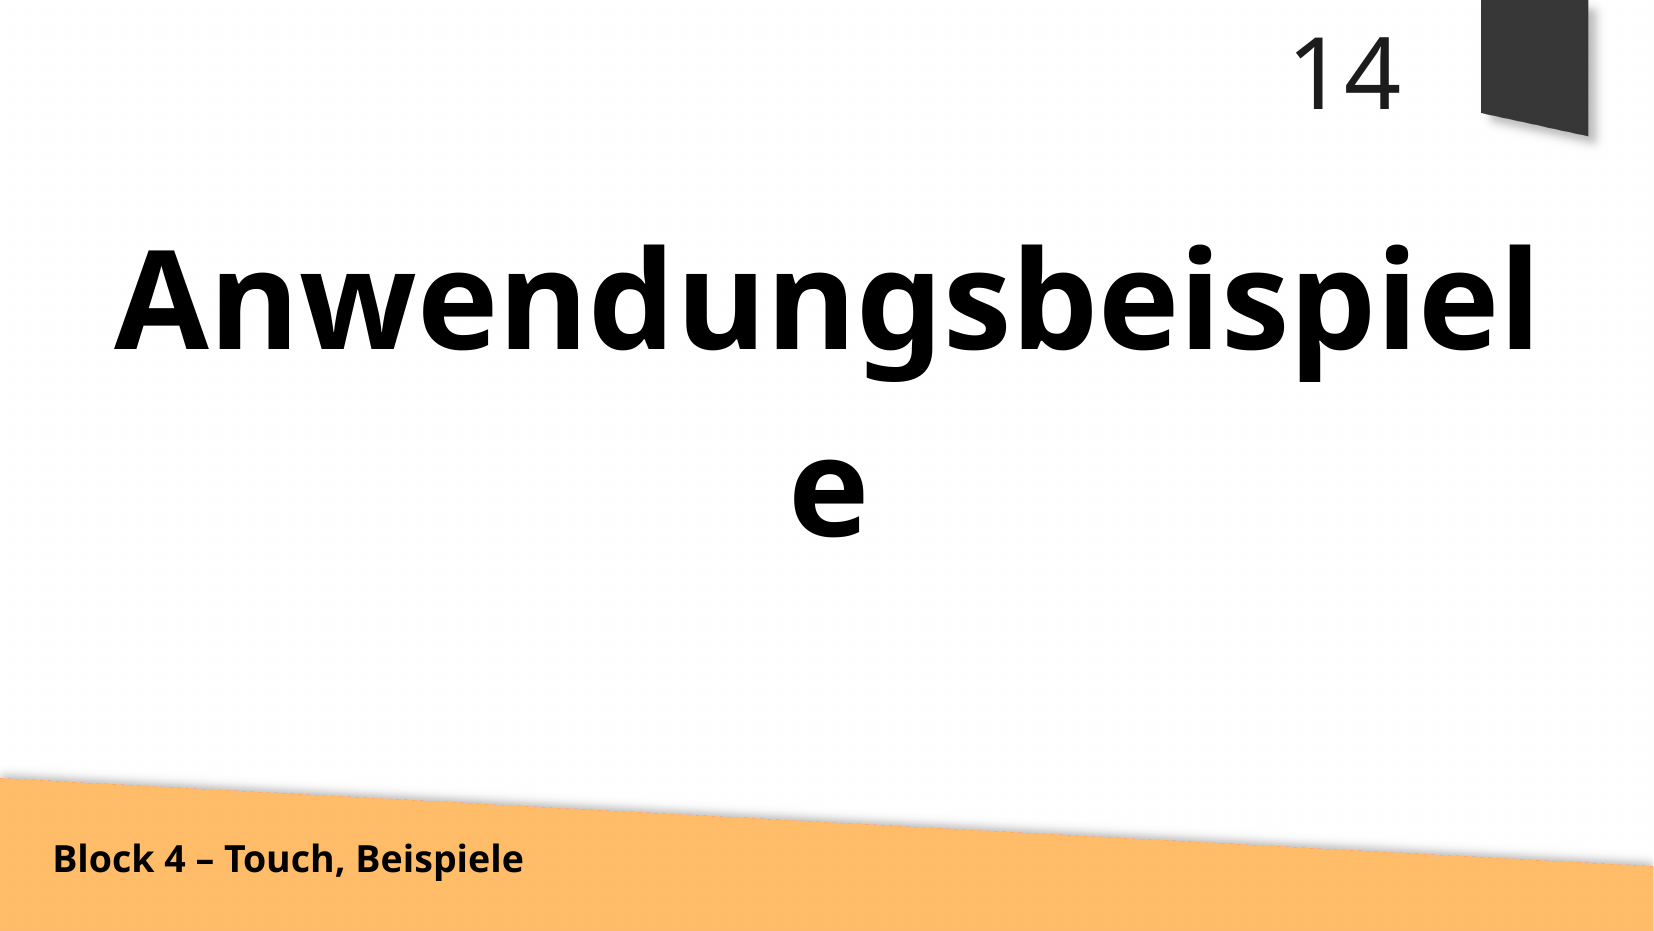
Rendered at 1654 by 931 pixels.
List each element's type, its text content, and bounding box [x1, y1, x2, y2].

title Anwendungsbeispiele [82, 300, 1576, 480]
text_box [1463, 0, 1602, 141]
picture [0, 0, 1654, 931]
text_box Block 4 – Touch, Beispiele [37, 825, 601, 901]
